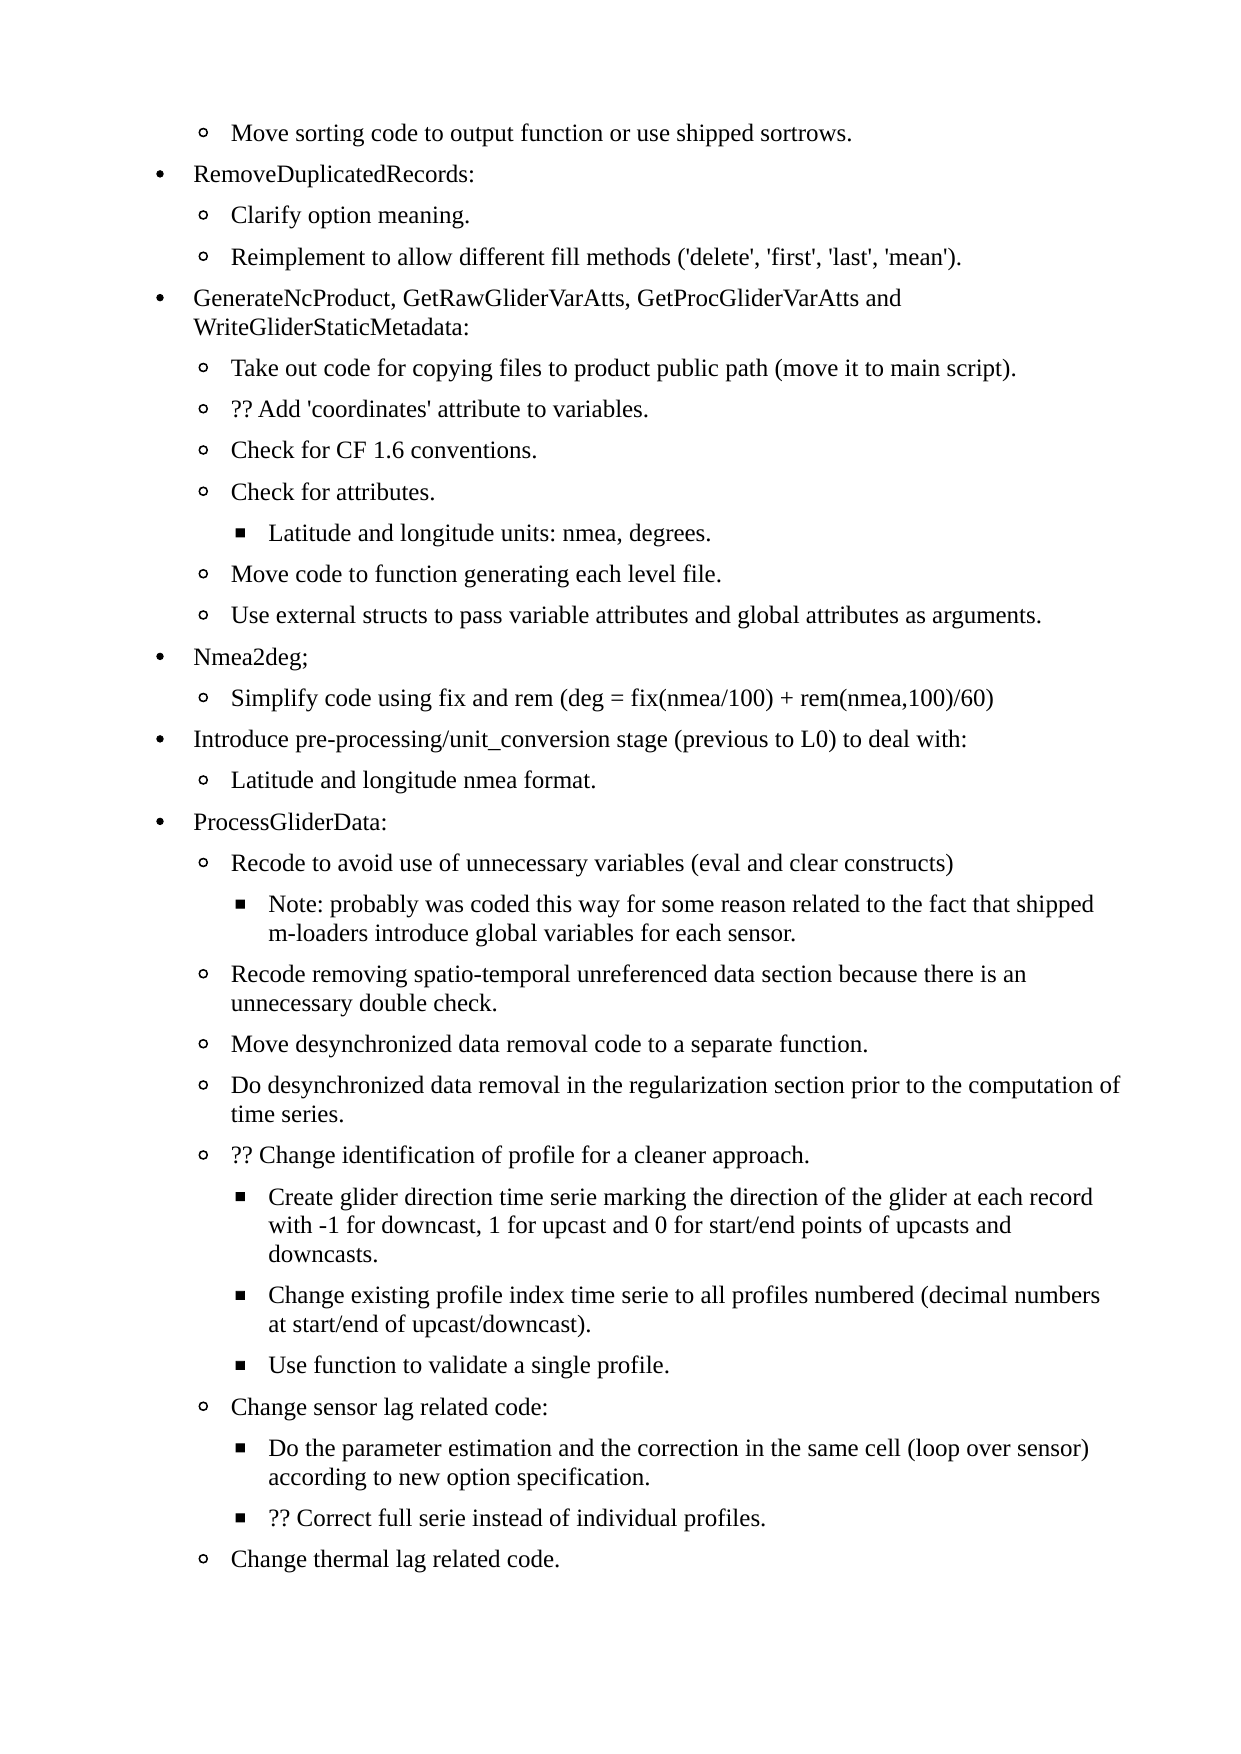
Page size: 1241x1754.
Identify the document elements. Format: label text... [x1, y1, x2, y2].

list Recode to avoid use of unnecessary variables (eval and clear constructs) [193, 848, 1122, 877]
list ProcessGliderData: [156, 807, 1122, 836]
list Nmea2deg; [156, 642, 1122, 671]
list Use function to validate a single profile. [231, 1351, 1122, 1379]
list Latitude and longitude nmea format. [193, 766, 1122, 794]
list Move sorting code to output function or use shipped sortrows. [193, 118, 1122, 147]
list Recode removing spatio-temporal unreferenced data section because there is an unnecessary double check. [193, 959, 1122, 1017]
list Introduce pre-processing/unit_conversion stage (previous to L0) to deal with: [156, 724, 1122, 753]
list GenerateNcProduct, GetRawGliderVarAtts, GetProcGliderVarAtts and WriteGliderStaticMetadata: [156, 283, 1122, 341]
list Move desynchronized data removal code to a separate function. [193, 1029, 1122, 1058]
list Change thermal lag related code. [193, 1544, 1122, 1573]
list Change existing profile index time serie to all profiles numbered (decimal numbers at start/end of upcast/downcast). [231, 1281, 1122, 1338]
list Clarify option meaning. [193, 201, 1122, 229]
list Create glider direction time serie marking the direction of the glider at each record with -1 for downcast, 1 for upcast and 0 for start/end points of upcasts and downcasts. [231, 1182, 1122, 1268]
list ?? Add 'coordinates' attribute to variables. [193, 394, 1122, 423]
list Check for attributes. [193, 477, 1122, 506]
list Check for CF 1.6 conventions. [193, 436, 1122, 464]
list Simplify code using fix and rem (deg = fix(nmea/100) + rem(nmea,100)/60) [193, 683, 1122, 712]
list ?? Correct full serie instead of individual profiles. [231, 1503, 1122, 1532]
list Do desynchronized data removal in the regularization section prior to the computation of time series. [193, 1071, 1122, 1128]
list ?? Change identification of profile for a cleaner approach. [193, 1141, 1122, 1169]
list Take out code for copying files to product public path (move it to main script). [193, 353, 1122, 382]
list Move code to function generating each level file. [193, 559, 1122, 588]
list Do the parameter estimation and the correction in the same cell (loop over sensor) according to new option specification. [231, 1433, 1122, 1491]
list Change sensor lag related code: [193, 1392, 1122, 1421]
list Note: probably was coded this way for some reason related to the fact that shipped m-loaders introduce global variables for each sensor. [231, 889, 1122, 947]
list Latitude and longitude units: nmea, degrees. [231, 518, 1122, 547]
list Reimplement to allow different fill methods ('delete', 'first', 'last', 'mean'). [193, 242, 1122, 271]
list RemoveDuplicatedRecords: [156, 159, 1122, 188]
list Use external structs to pass variable attributes and global attributes as arguments. [193, 601, 1122, 629]
